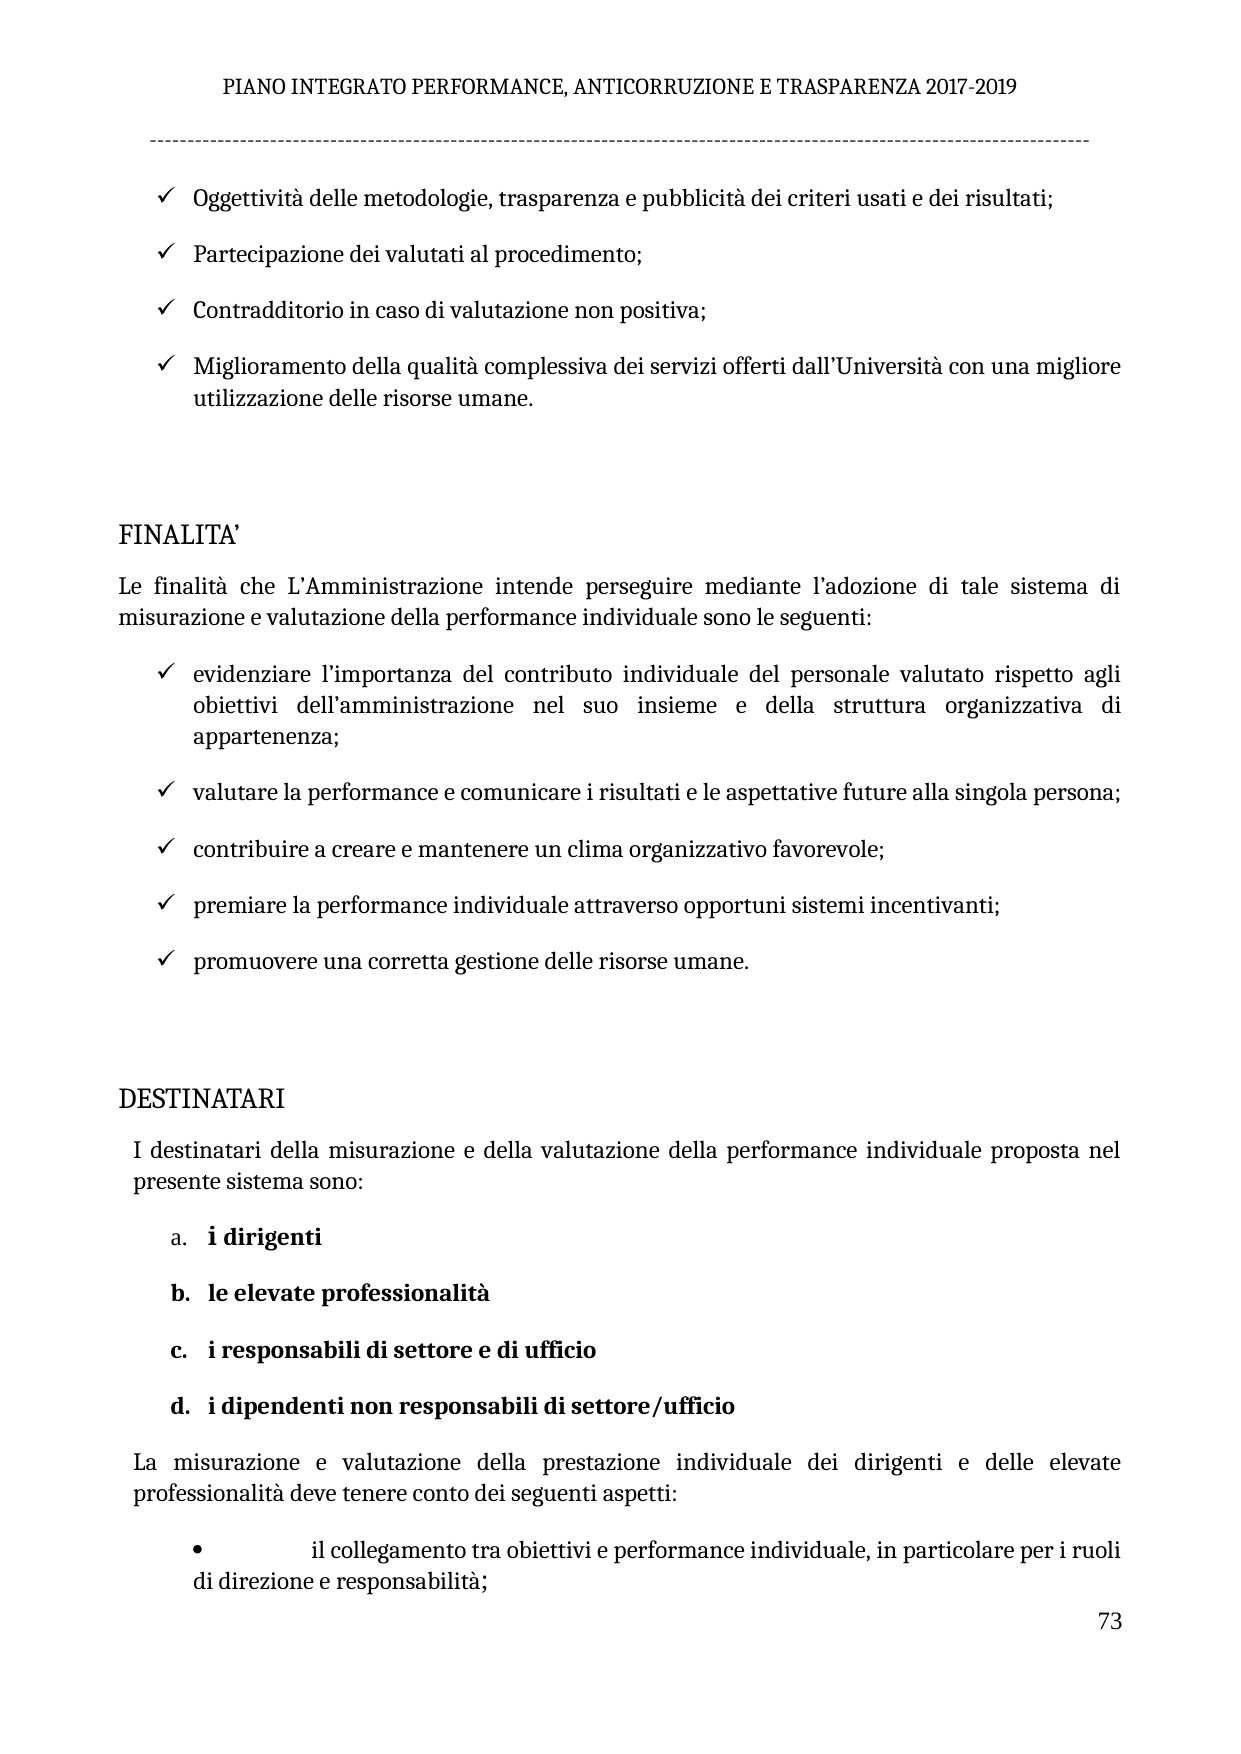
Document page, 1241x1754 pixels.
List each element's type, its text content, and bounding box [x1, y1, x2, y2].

list i responsabili di settore e di ufficio [170, 1333, 1122, 1364]
list il collegamento tra obiettivi e performance individuale, in particolare per i ruoli di direzione e responsabilità; [193, 1533, 1122, 1596]
list evidenziare l’importanza del contributo individuale del personale valutato rispetto agli obiettivi dell’amministrazione nel suo insieme e della struttura organizzativa di appartenenza; [156, 657, 1122, 751]
list contribuire a creare e mantenere un clima organizzativo favorevole; [156, 832, 1122, 863]
subtitle FINALITA’ [118, 518, 1122, 552]
list i dipendenti non responsabili di settore/ufficio [170, 1389, 1122, 1421]
list valutare la performance e comunicare i risultati e le aspettative future alla singola persona; [156, 776, 1122, 807]
text Le finalità che L’Amministrazione intende perseguire mediante l’adozione di tale sistema di misurazione e valutazione della performance individuale sono le seguenti: [118, 569, 1122, 632]
list i dirigenti [170, 1221, 1122, 1252]
text I destinatari della misurazione e della valutazione della performance individuale proposta nel presente sistema sono: [133, 1133, 1122, 1196]
list premiare la performance individuale attraverso opportuni sistemi incentivanti; [156, 888, 1122, 919]
text La misurazione e valutazione della prestazione individuale dei dirigenti e delle elevate professionalità deve tenere conto dei seguenti aspetti: [133, 1446, 1122, 1508]
list promuovere una corretta gestione delle risorse umane. [156, 944, 1122, 976]
list Miglioramento della qualità complessiva dei servizi offerti dall’Università con una migliore utilizzazione delle risorse umane. [156, 350, 1122, 412]
list Partecipazione dei valutati al procedimento; [156, 237, 1122, 268]
list le elevate professionalità [170, 1277, 1122, 1308]
list Contradditorio in caso di valutazione non positiva; [156, 293, 1122, 325]
subtitle DESTINATARI [118, 1082, 1122, 1116]
list Oggettività delle metodologie, trasparenza e pubblicità dei criteri usati e dei risultati; [156, 181, 1122, 212]
